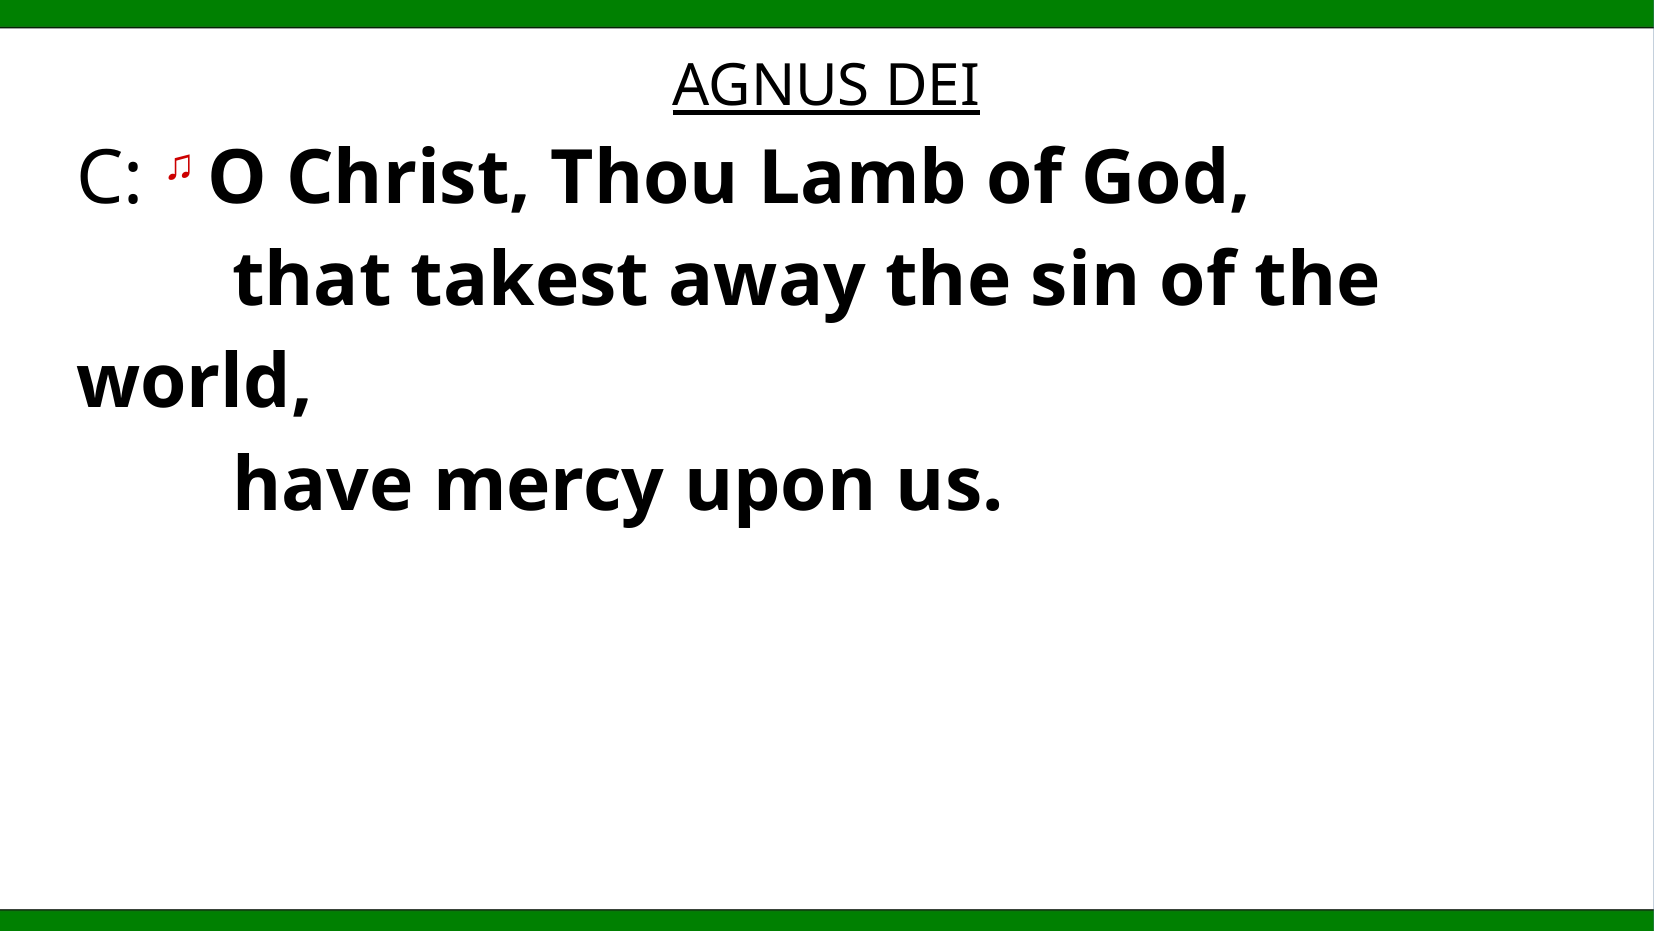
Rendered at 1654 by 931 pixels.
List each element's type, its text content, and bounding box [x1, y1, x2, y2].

text_box AGNUS DEI C: ♫ O Christ, Thou Lamb of God, that takest away the sin of the world, have mercy upon us. [61, 36, 1592, 428]
picture [0, 0, 1654, 931]
